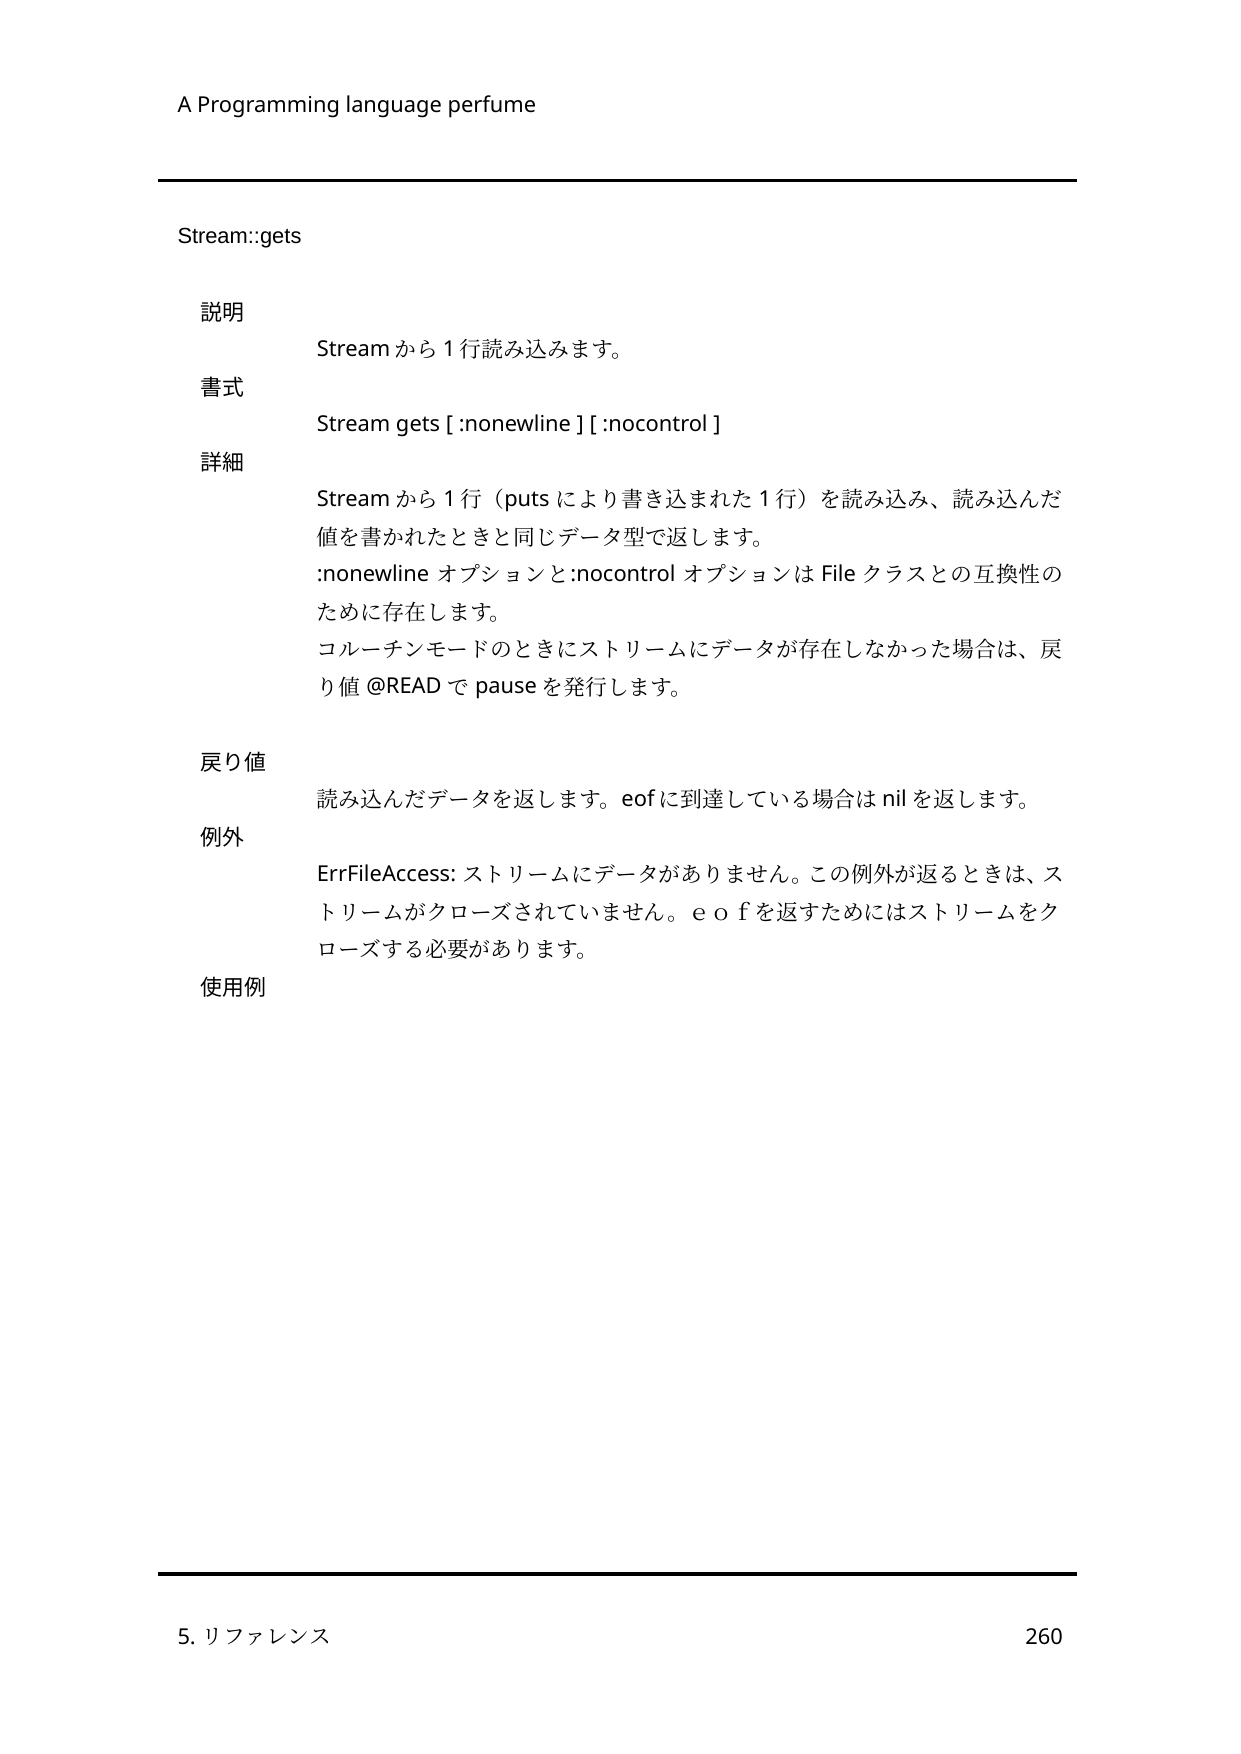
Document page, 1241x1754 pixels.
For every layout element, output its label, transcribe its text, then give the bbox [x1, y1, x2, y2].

table_cell 読み込んだデータを返します。eofに到達している場合はnilを返します。 [317, 717, 1063, 817]
table_cell 例外 [200, 817, 317, 967]
table_cell 書式 [200, 367, 317, 442]
table_cell [317, 967, 1063, 1042]
table_header 説明 [200, 292, 317, 367]
table_cell 使用例 [200, 967, 317, 1042]
table_cell ErrFileAccess: ストリームにデータがありません。この例外が返るときは、ストリームがクローズされていません。ｅｏｆを返すためにはストリームをクローズする必要があります。 [317, 817, 1063, 967]
table_cell 詳細 [200, 442, 317, 717]
table_cell Stream gets [ :nonewline ] [ :nocontrol ] [317, 367, 1063, 442]
table_cell 戻り値 [200, 717, 317, 817]
table_header Streamから1行読み込みます。 [317, 292, 1063, 367]
subtitle Stream::gets [177, 217, 1063, 254]
table_cell Streamから1行（puts により書き込まれた1行）を読み込み、読み込んだ値を書かれたときと同じデータ型で返します。 :nonewline オプションと:nocontrol オプションはFileクラスとの互換性のために存在します。 コルーチンモードのときにストリームにデータが存在しなかった場合は、戻り値 @READ で pauseを発行します。 [317, 442, 1063, 717]
